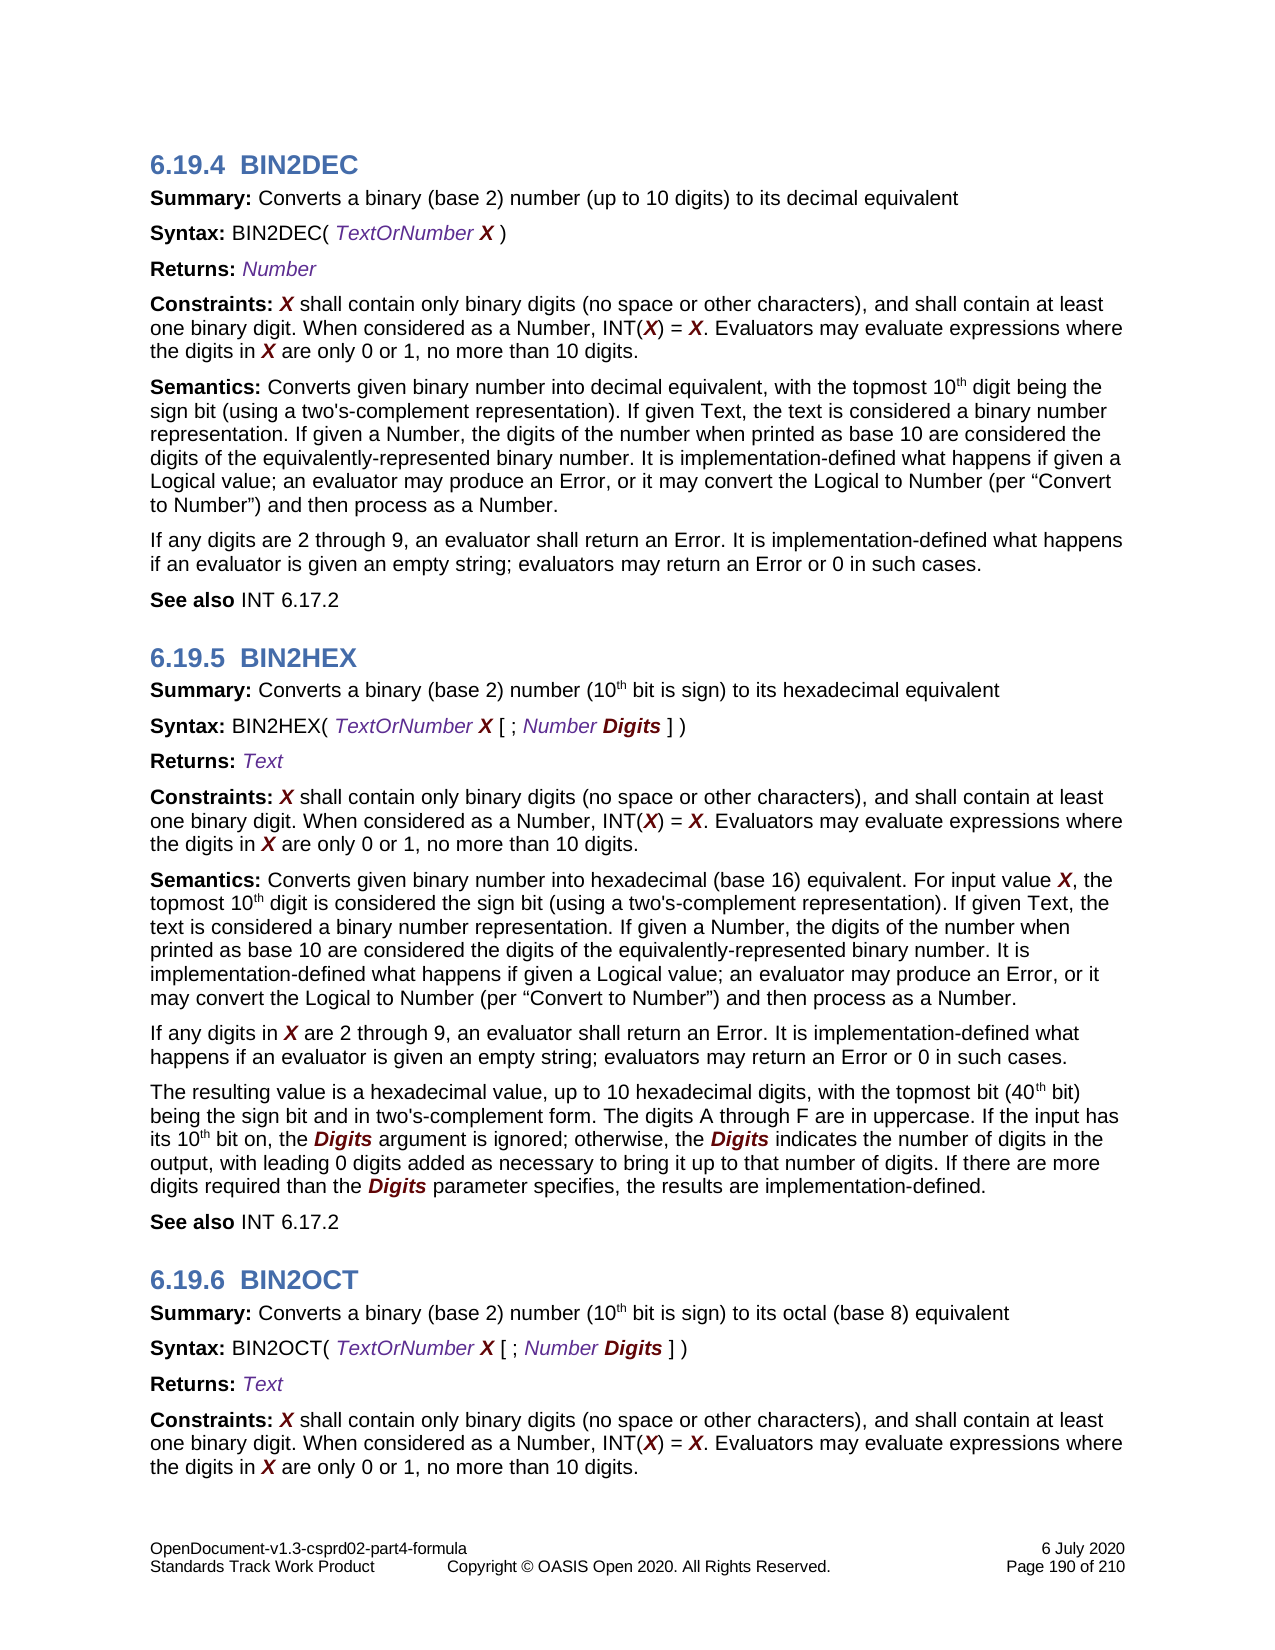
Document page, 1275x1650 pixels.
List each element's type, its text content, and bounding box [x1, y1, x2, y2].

text Semantics: Converts given binary number into hexadecimal (base 16) equivalent. For input value X, the topmost 10th digit is considered the sign bit (using a two's-complement representation). If given Text, the text is considered a binary number representation. If given a Number, the digits of the number when printed as base 10 are considered the digits of the equivalently-represented binary number. It is implementation-defined what happens if given a Logical value; an evaluator may produce an Error, or it may convert the Logical to Number (per “Convert to Number”) and then process as a Number. [150, 868, 1125, 1009]
text Constraints: X shall contain only binary digits (no space or other characters), and shall contain at least one binary digit. When considered as a Number, INT(X) = X. Evaluators may evaluate expressions where the digits in X are only 0 or 1, no more than 10 digits. [150, 293, 1125, 363]
text Returns: Number [150, 257, 1125, 281]
text Summary: Converts a binary (base 2) number (10th bit is sign) to its octal (base 8) equivalent [150, 1301, 1125, 1325]
text Returns: Text [150, 1372, 1125, 1396]
text Syntax: BIN2DEC( TextOrNumber X ) [150, 222, 1125, 245]
subtitle BIN2OCT [150, 1265, 1125, 1295]
text If any digits in X are 2 through 9, an evaluator shall return an Error. It is implementation-defined what happens if an evaluator is given an empty string; evaluators may return an Error or 0 in such cases. [150, 1022, 1125, 1069]
subtitle BIN2HEX [150, 643, 1125, 673]
text Summary: Converts a binary (base 2) number (up to 10 digits) to its decimal equivalent [150, 186, 1125, 209]
text Syntax: BIN2OCT( TextOrNumber X [ ; Number Digits ] ) [150, 1337, 1125, 1360]
text See also INT 6.17.2 [150, 1211, 1125, 1234]
subtitle BIN2DEC [150, 150, 1125, 180]
text Summary: Converts a binary (base 2) number (10th bit is sign) to its hexadecimal equivalent [150, 679, 1125, 702]
text Constraints: X shall contain only binary digits (no space or other characters), and shall contain at least one binary digit. When considered as a Number, INT(X) = X. Evaluators may evaluate expressions where the digits in X are only 0 or 1, no more than 10 digits. [150, 1408, 1125, 1479]
text Syntax: BIN2HEX( TextOrNumber X [ ; Number Digits ] ) [150, 714, 1125, 738]
text Constraints: X shall contain only binary digits (no space or other characters), and shall contain at least one binary digit. When considered as a Number, INT(X) = X. Evaluators may evaluate expressions where the digits in X are only 0 or 1, no more than 10 digits. [150, 786, 1125, 856]
text Returns: Text [150, 750, 1125, 773]
text The resulting value is a hexadecimal value, up to 10 hexadecimal digits, with the topmost bit (40th bit) being the sign bit and in two's-complement form. The digits A through F are in uppercase. If the input has its 10th bit on, the Digits argument is ignored; otherwise, the Digits indicates the number of digits in the output, with leading 0 digits added as necessary to bring it up to that number of digits. If there are more digits required than the Digits parameter specifies, the results are implementation-defined. [150, 1081, 1125, 1198]
text Semantics: Converts given binary number into decimal equivalent, with the topmost 10th digit being the sign bit (using a two's-complement representation). If given Text, the text is considered a binary number representation. If given a Number, the digits of the number when printed as base 10 are considered the digits of the equivalently-represented binary number. It is implementation-defined what happens if given a Logical value; an evaluator may produce an Error, or it may convert the Logical to Number (per “Convert to Number”) and then process as a Number. [150, 376, 1125, 517]
text See also INT 6.17.2 [150, 588, 1125, 612]
text If any digits are 2 through 9, an evaluator shall return an Error. It is implementation-defined what happens if an evaluator is given an empty string; evaluators may return an Error or 0 in such cases. [150, 529, 1125, 576]
